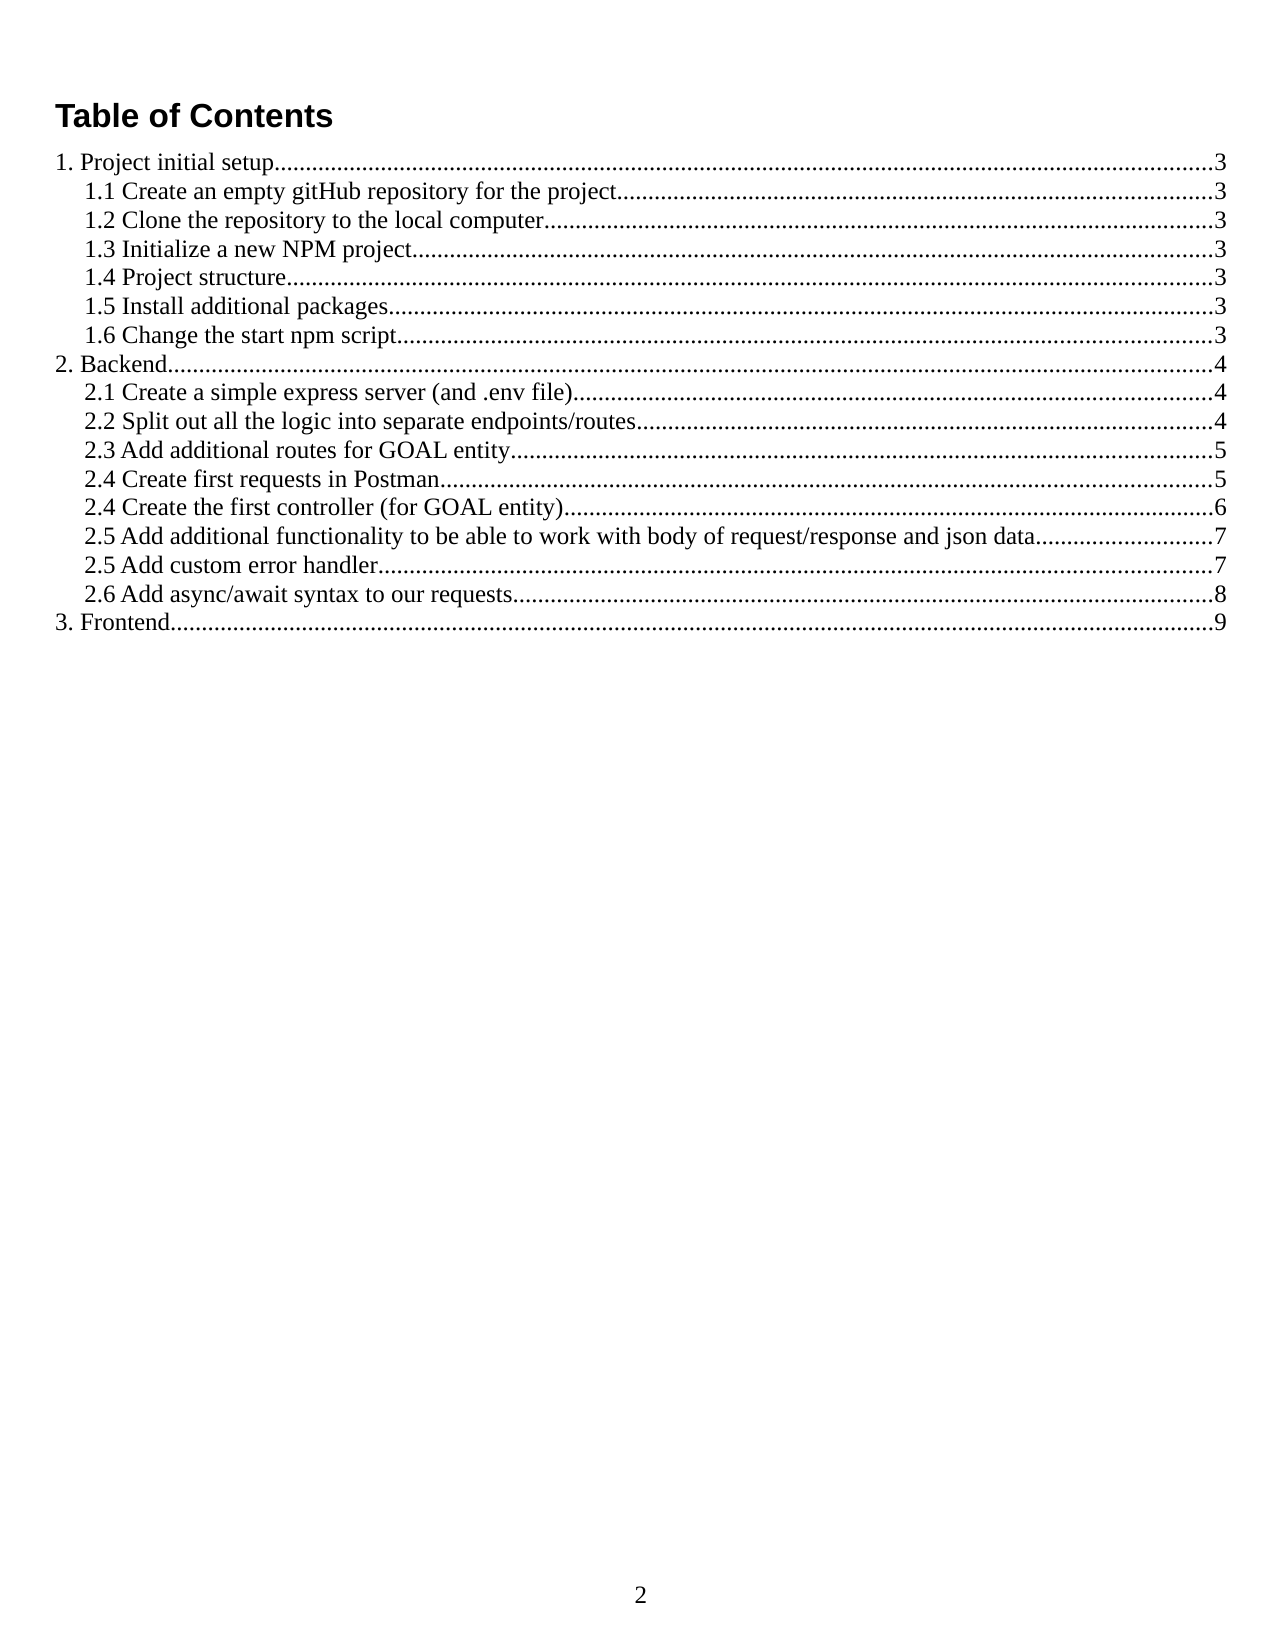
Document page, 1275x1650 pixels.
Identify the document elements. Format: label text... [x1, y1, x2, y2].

text 1.3 Initialize a new NPM project 3 [84, 234, 1227, 262]
text 1.1 Create an empty gitHub repository for the project 3 [84, 176, 1227, 205]
text 1.2 Clone the repository to the local computer 3 [84, 205, 1227, 234]
text 2.4 Create first requests in Postman 5 [84, 464, 1227, 492]
text 2.4 Create the first controller (for GOAL entity) 6 [84, 492, 1227, 521]
text 1.6 Change the start npm script 3 [84, 320, 1227, 349]
subtitle Table of Contents [55, 96, 1227, 135]
text 1.4 Project structure 3 [84, 262, 1227, 291]
text 2.5 Add additional functionality to be able to work with body of request/response and json data 7 [84, 521, 1227, 550]
text 2.5 Add custom error handler 7 [84, 550, 1227, 579]
text 2. Backend 4 [55, 349, 1227, 377]
text 2.2 Split out all the logic into separate endpoints/routes 4 [84, 406, 1227, 435]
text 2.1 Create a simple express server (and .env file) 4 [84, 377, 1227, 406]
text 1. Project initial setup 3 [55, 147, 1227, 176]
text 2.6 Add async/await syntax to our requests 8 [84, 579, 1227, 607]
text 2.3 Add additional routes for GOAL entity 5 [84, 435, 1227, 464]
text 1.5 Install additional packages 3 [84, 291, 1227, 320]
text 3. Frontend 9 [55, 607, 1227, 636]
